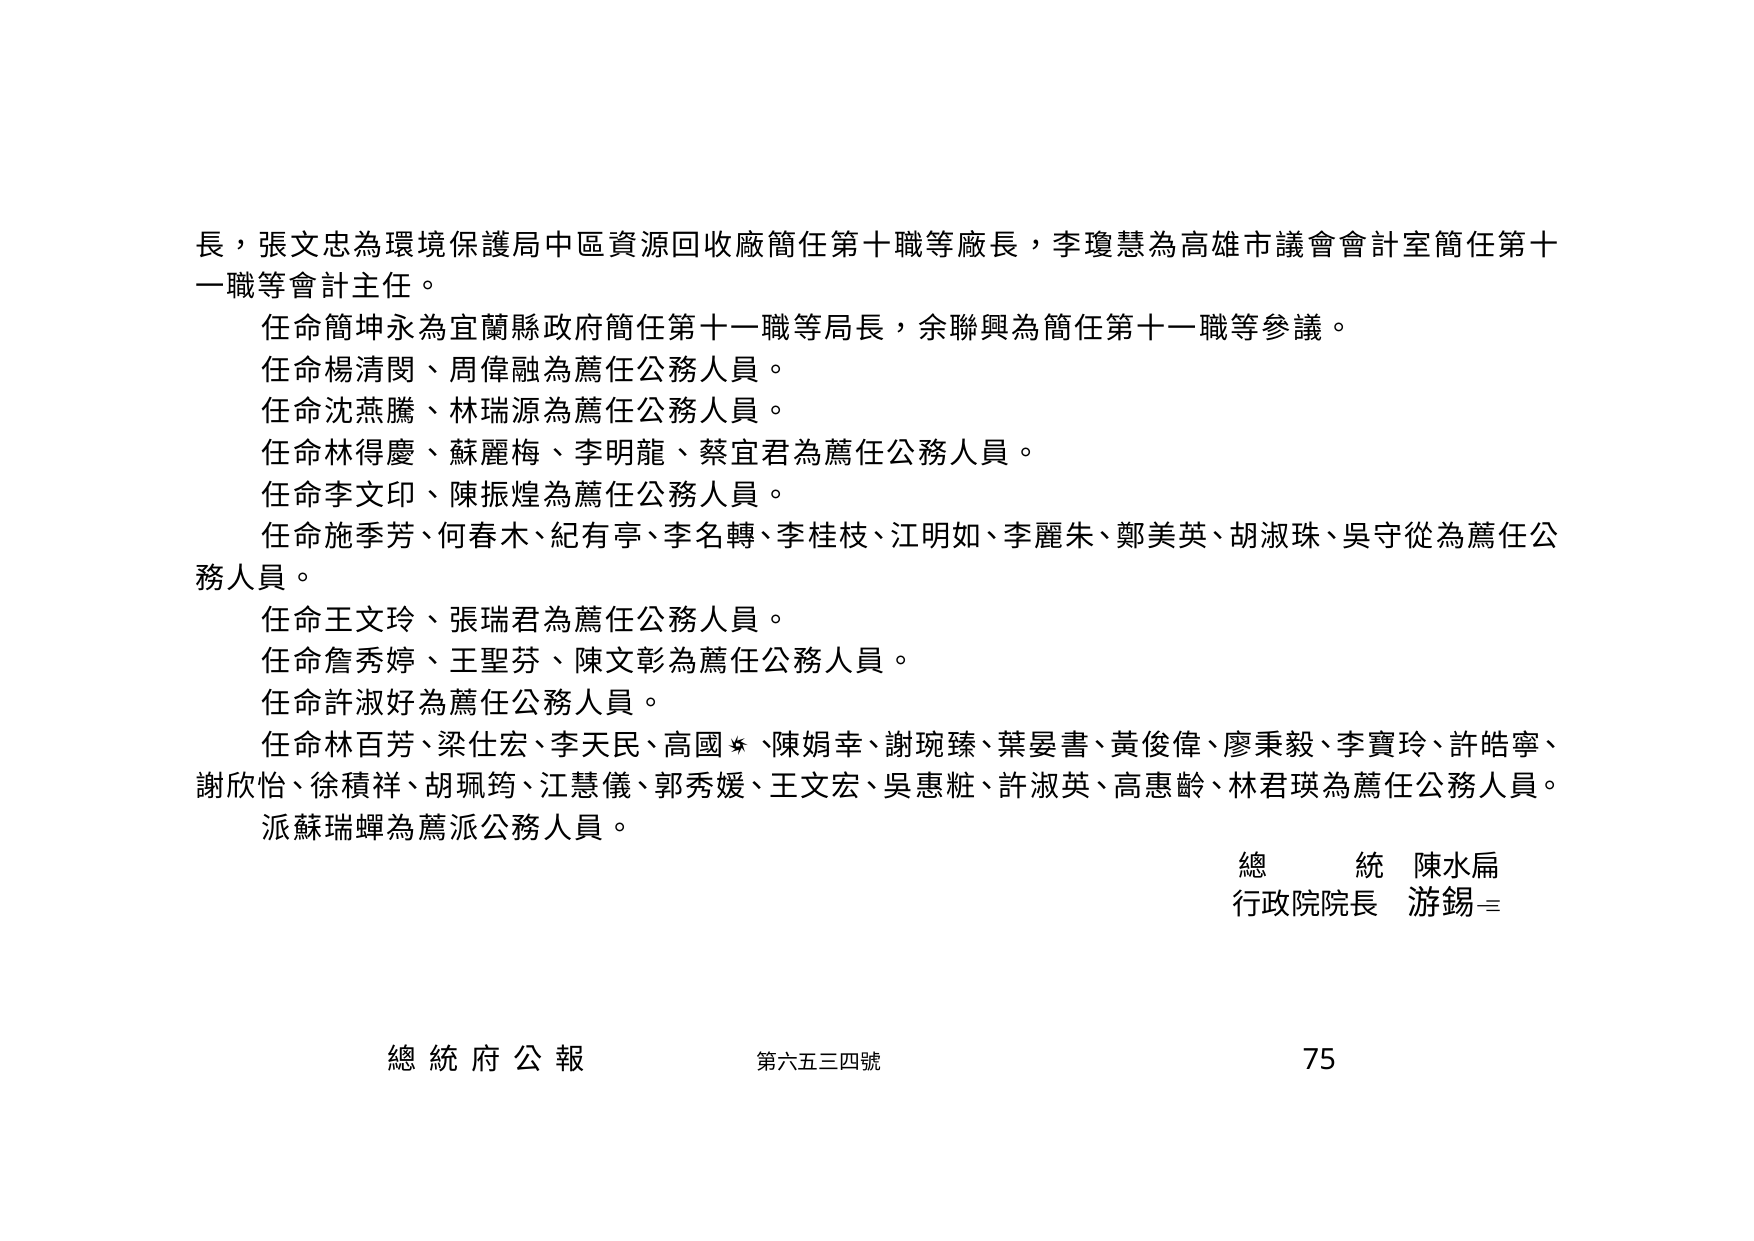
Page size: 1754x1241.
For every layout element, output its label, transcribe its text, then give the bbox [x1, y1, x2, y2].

text 任命楊清閔、周偉融為薦任公務人員。 [195, 347, 1559, 388]
text 任命林百芳、梁仕宏、李天民、高國、陳娟幸、謝琬臻、葉晏書、黃俊偉、廖秉毅、李寶玲、許皓寧、謝欣怡、徐積祥、胡珮筠、江慧儀、郭秀媛、王文宏、吳惠粧、許淑英、高惠齡、林君瑛為薦任公務人員。 [195, 722, 1559, 805]
text 任命施季芳、何春木、紀有亭、李名轉、李桂枝、江明如、李麗朱、鄭美英、胡淑珠、吳守從為薦任公務人員。 [195, 513, 1559, 597]
text 任命許淑好為薦任公務人員。 [195, 680, 1559, 722]
text 任命沈燕騰、林瑞源為薦任公務人員。 [195, 388, 1559, 430]
text 行政院院長 游錫 [195, 884, 1501, 922]
text 任命李文印、陳振煌為薦任公務人員。 [195, 472, 1559, 513]
text 任命詹秀婷、王聖芬、陳文彰為薦任公務人員。 [195, 638, 1559, 680]
text 派蘇瑞蟬為薦派公務人員。 [195, 805, 1559, 847]
text 長，張文忠為環境保護局中區資源回收廠簡任第十職等廠長，李瓊慧為高雄市議會會計室簡任第十一職等會計主任。 [195, 222, 1559, 305]
text 總 統 陳水扁 [195, 847, 1501, 884]
text 任命王文玲、張瑞君為薦任公務人員。 [195, 597, 1559, 638]
text 任命簡坤永為宜蘭縣政府簡任第十一職等局長，余聯興為簡任第十一職等參議。 [195, 305, 1559, 347]
text 任命林得慶、蘇麗梅、李明龍、蔡宜君為薦任公務人員。 [195, 430, 1559, 472]
